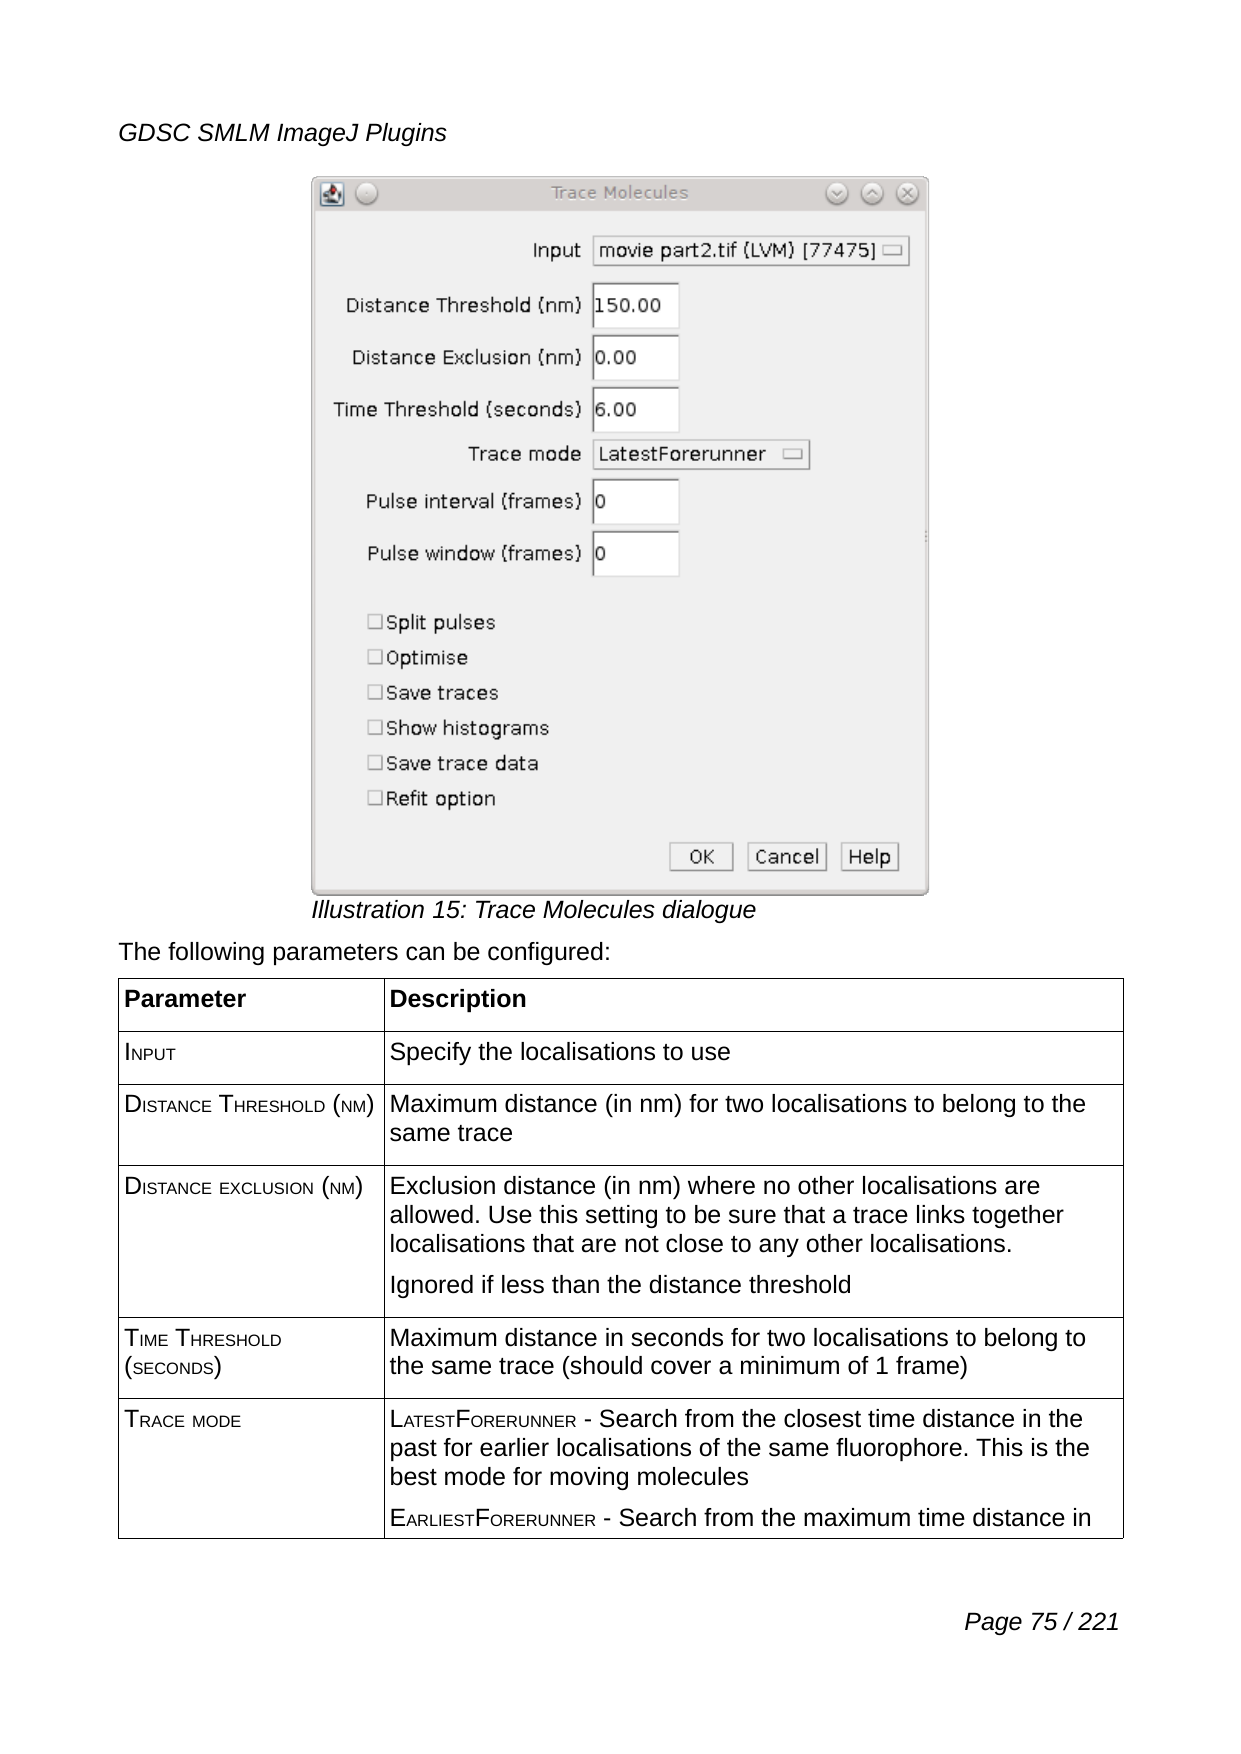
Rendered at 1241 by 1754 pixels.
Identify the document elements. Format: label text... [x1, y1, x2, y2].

table_header Parameter [119, 979, 384, 1031]
table_cell Maximum distance (in nm) for two localisations to belong to the same trace [385, 1085, 1123, 1165]
table_cell Time Threshold (seconds) [119, 1318, 384, 1398]
table_header Description [385, 979, 1123, 1031]
table_cell Input [119, 1032, 384, 1084]
table_cell Specify the localisations to use [385, 1032, 1123, 1084]
table_cell Maximum distance in seconds for two localisations to belong to the same trace (should cover a minimum of 1 frame) [385, 1318, 1123, 1398]
table_cell Distance exclusion (nm) [119, 1166, 384, 1317]
table_cell Exclusion distance (in nm) where no other localisations are allowed. Use this setting to be sure that a trace links together localisations that are not close to any other localisations. Ignored if less than the distance threshold [385, 1166, 1123, 1317]
table_cell Distance Threshold (nm) [119, 1085, 384, 1165]
table_cell LatestForerunner - Search from the closest time distance in the past for earlier localisations of the same fluorophore. This is the best mode for moving molecules EarliestForerunner - Search from the maximum time distance in [385, 1399, 1123, 1537]
text Illustration 15: Trace Molecules dialogue [311, 896, 929, 924]
picture [311, 176, 930, 896]
text The following parameters can be configured: [118, 937, 1122, 966]
table_cell Trace mode [119, 1399, 384, 1537]
